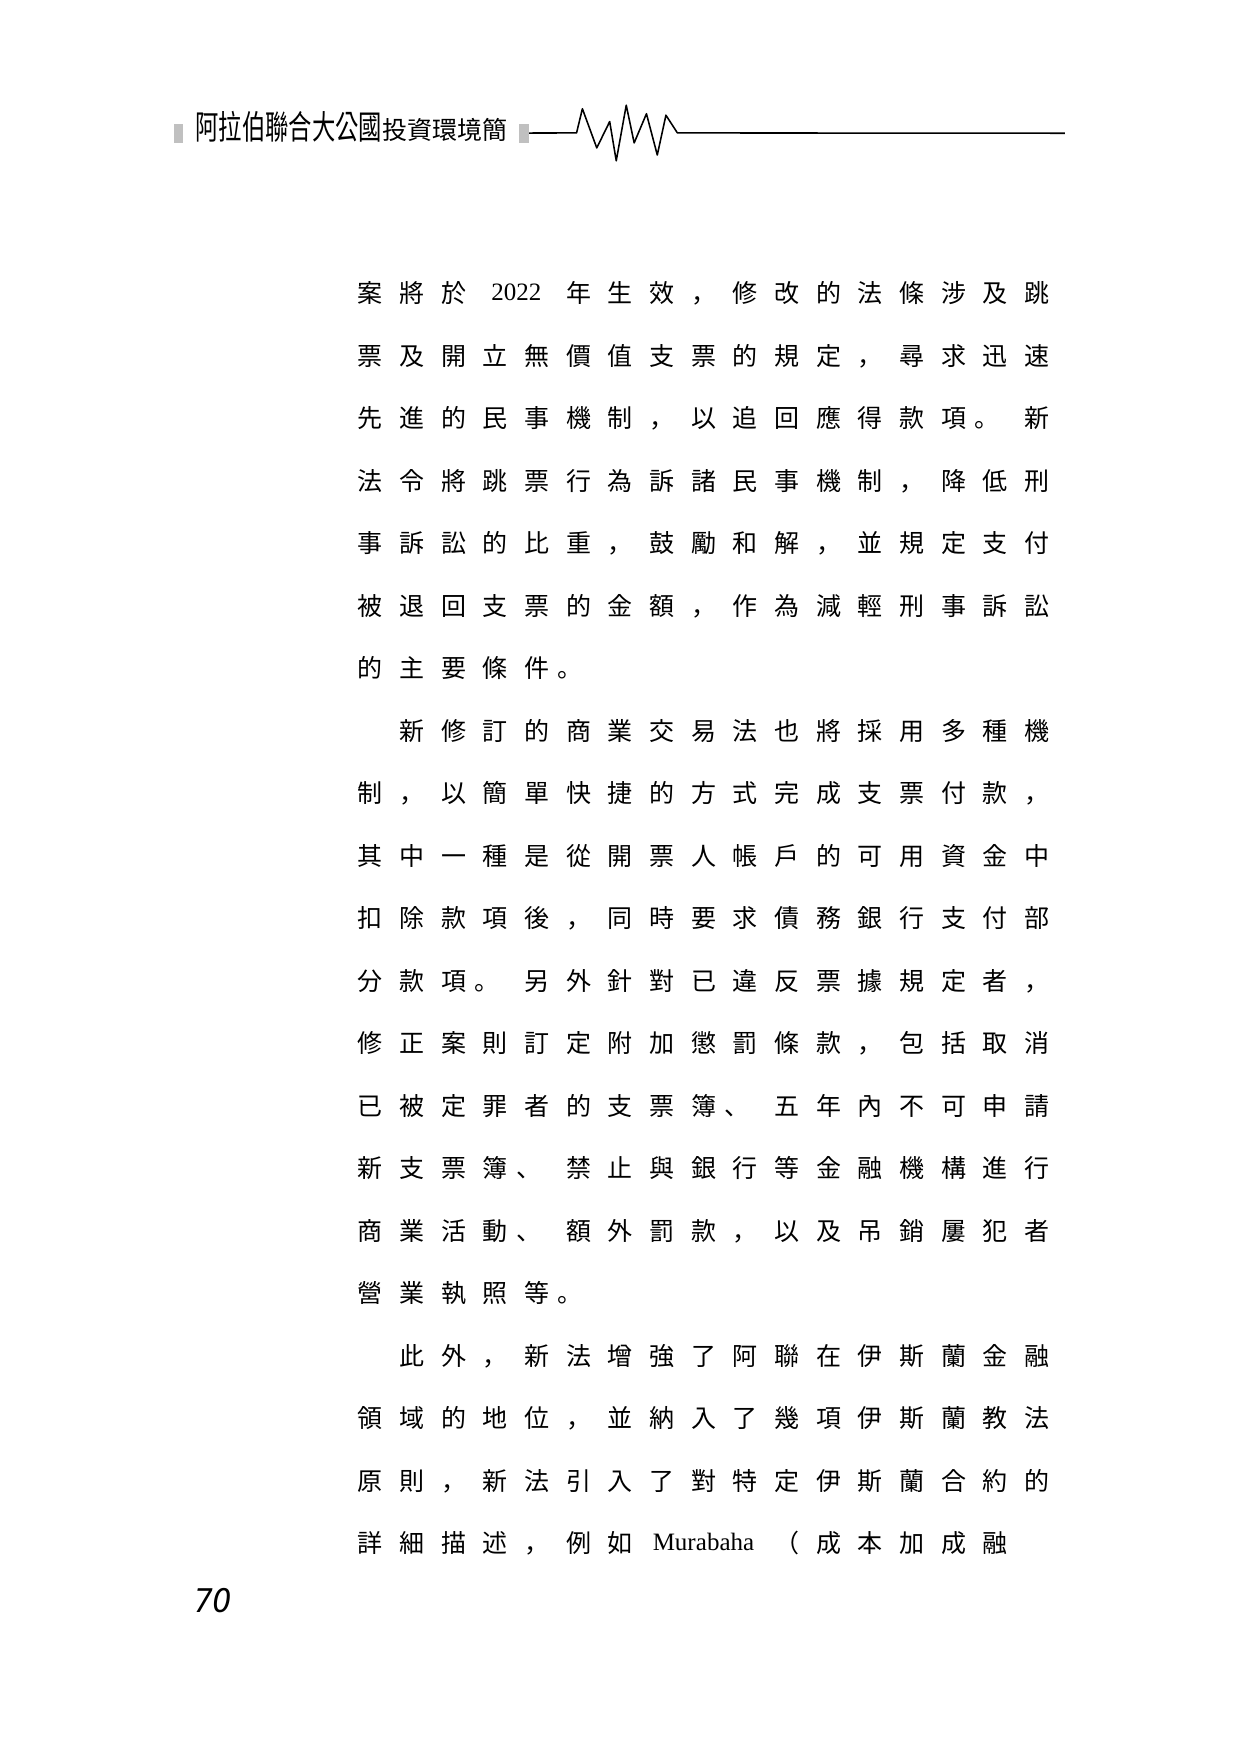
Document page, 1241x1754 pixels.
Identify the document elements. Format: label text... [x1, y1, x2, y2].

text 此外，新法增強了阿聯在伊斯蘭金融領域的地位，並納入了幾項伊斯蘭教法原則，新法引入了對特定伊斯蘭合約的詳細描述，例如Murabaha（成本加成融 [330, 1313, 1058, 1563]
text 案將於2022年生效，修改的法條涉及跳票及開立無價值支票的規定，尋求迅速先進的民事機制，以追回應得款項。新法令將跳票行為訴諸民事機制，降低刑事訴訟的比重，鼓勵和解，並規定支付被退回支票的金額，作為減輕刑事訴訟的主要條件。 [330, 250, 1058, 688]
text 新修訂的商業交易法也將採用多種機制，以簡單快捷的方式完成支票付款，其中一種是從開票人帳戶的可用資金中扣除款項後，同時要求債務銀行支付部分款項。另外針對已違反票據規定者，修正案則訂定附加懲罰條款，包括取消已被定罪者的支票簿、五年內不可申請新支票簿、禁止與銀行等金融機構進行商業活動、額外罰款，以及吊銷屢犯者營業執照等。 [330, 688, 1058, 1313]
